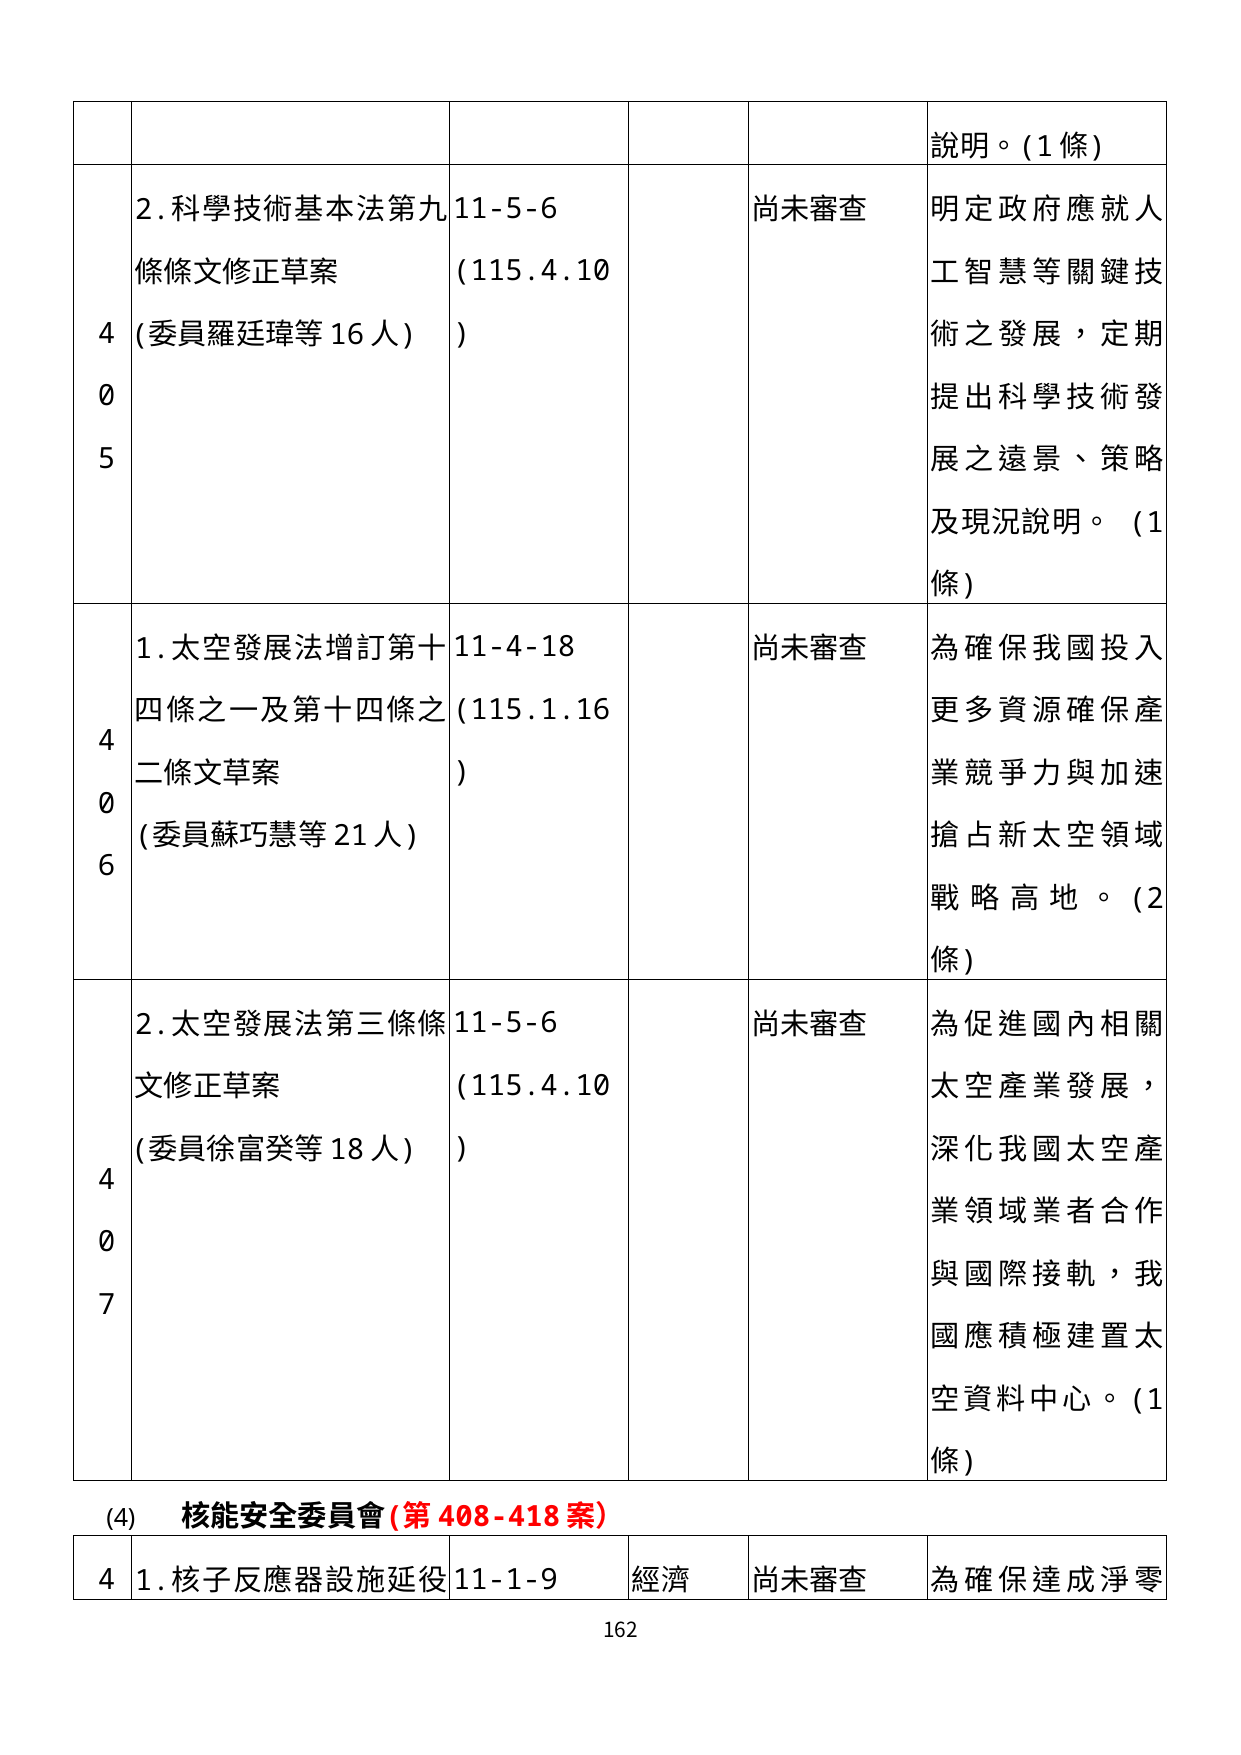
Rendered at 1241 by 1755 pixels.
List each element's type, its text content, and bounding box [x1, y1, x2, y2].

table_cell [74, 165, 131, 603]
table_cell 2.科學技術基本法第九條條文修正草案 (委員羅廷瑋等16人) [132, 165, 449, 603]
table_cell 明定政府應就人工智慧等關鍵技術之發展，定期提出科學技術發展之遠景、策略及現況說明。 (1條) [928, 165, 1166, 603]
table_cell 2.太空發展法第三條條文修正草案 (委員徐富癸等18人) [132, 980, 449, 1480]
table_cell 尚未審查 [749, 604, 927, 979]
table_cell [749, 102, 927, 164]
table_cell 11-4-18 (115.1.16) [450, 604, 628, 979]
table_header 為確保達成淨零 [928, 1536, 1166, 1599]
table_cell [74, 102, 131, 164]
table_cell 11-5-6 (115.4.10) [450, 980, 628, 1480]
table_header 11-1-9 [450, 1536, 628, 1599]
table_header 1.核子反應器設施延役 [132, 1536, 449, 1599]
table_cell [450, 102, 628, 164]
table_cell 1.太空發展法增訂第十四條之一及第十四條之二條文草案 (委員蘇巧慧等21人) [132, 604, 449, 979]
table_cell 為促進國內相關太空產業發展，深化我國太空產業領域業者合作與國際接軌，我國應積極建置太空資料中心。(1條) [928, 980, 1166, 1480]
table_header 尚未審查 [749, 1536, 927, 1599]
table_cell 為確保我國投入更多資源確保產業競爭力與加速搶占新太空領域戰略高地。(2條) [928, 604, 1166, 979]
table_cell [629, 604, 748, 979]
table_cell [629, 165, 748, 603]
table_cell [132, 102, 449, 164]
table_cell [74, 604, 131, 979]
table_cell 尚未審查 [749, 980, 927, 1480]
table_cell 尚未審查 [749, 165, 927, 603]
table_cell [74, 980, 131, 1480]
list 核能安全委員會(第408-418案） [106, 1493, 1166, 1535]
table_cell [629, 980, 748, 1480]
table_cell 11-5-6 (115.4.10) [450, 165, 628, 603]
table_cell [629, 102, 748, 164]
table_cell 說明。(1條) [928, 102, 1166, 164]
table_header 經濟 [629, 1536, 748, 1599]
table_header [74, 1536, 131, 1599]
